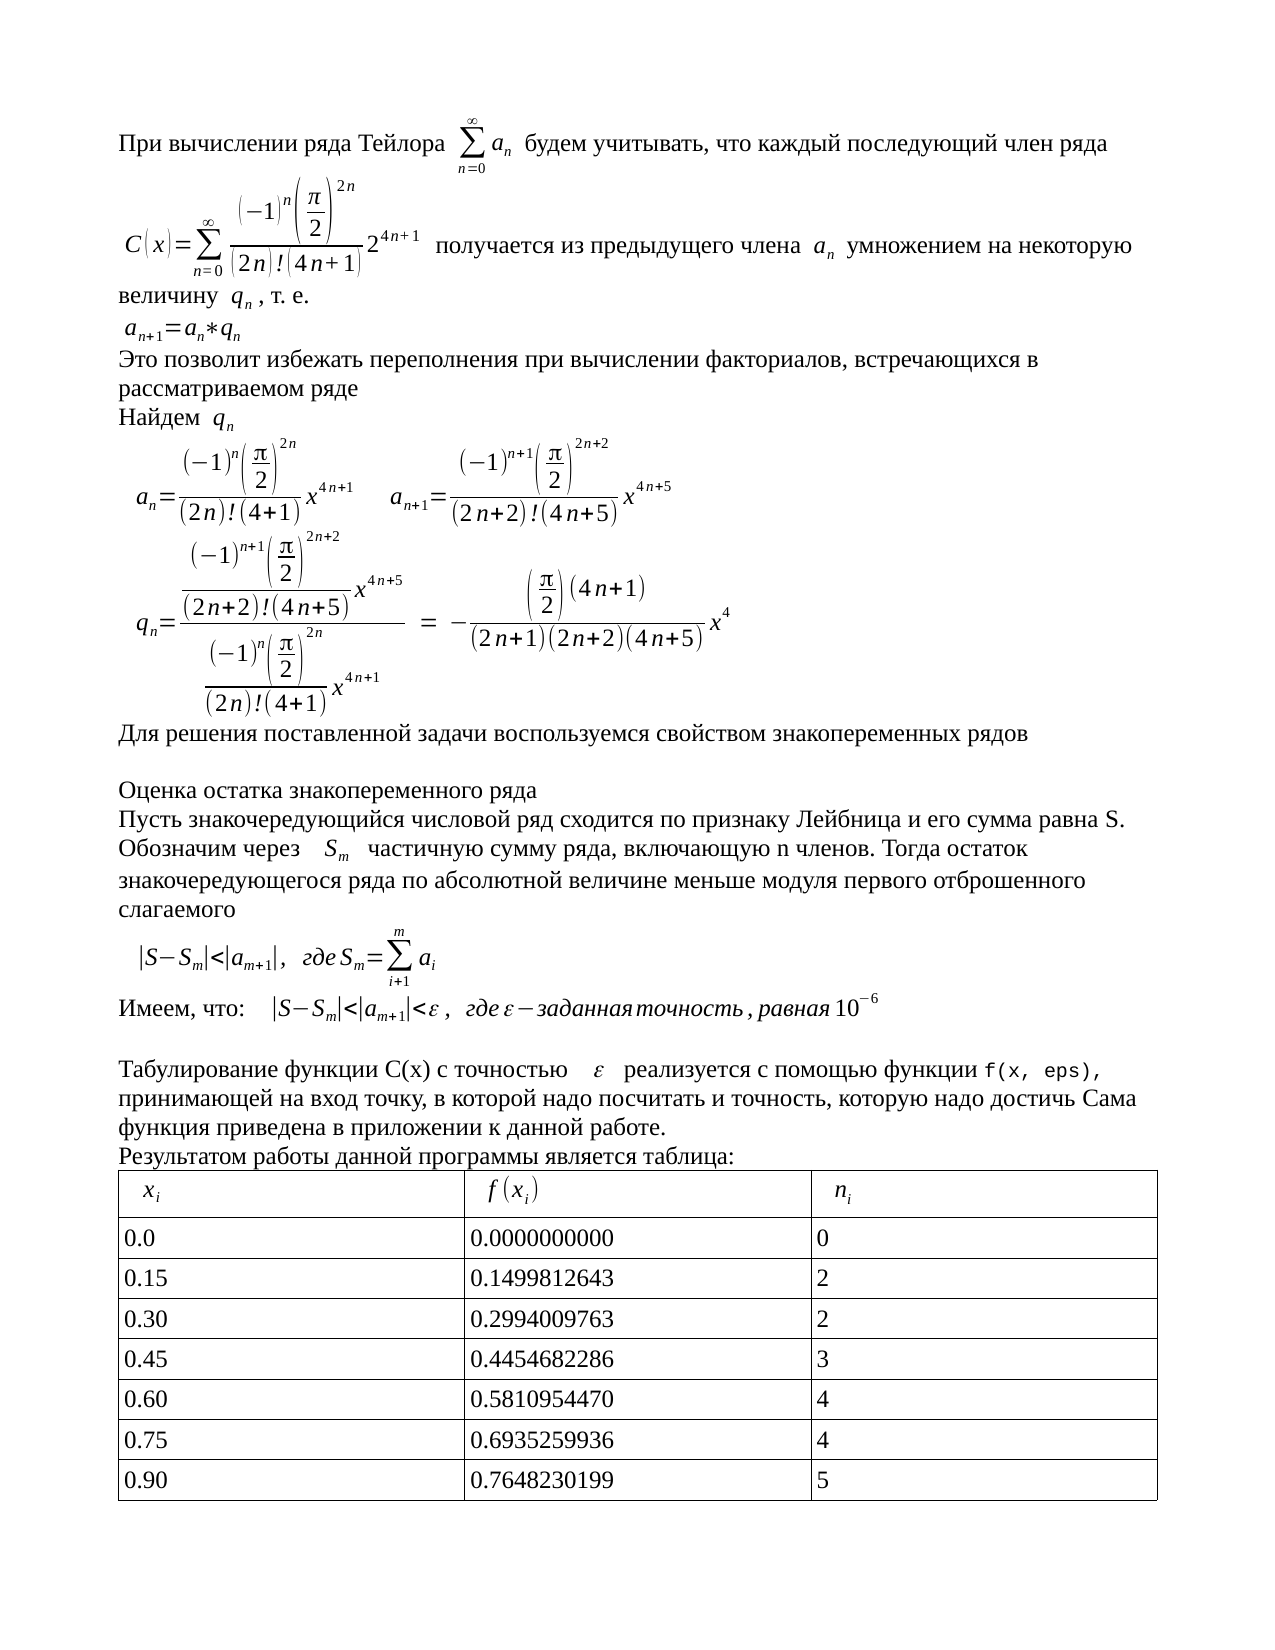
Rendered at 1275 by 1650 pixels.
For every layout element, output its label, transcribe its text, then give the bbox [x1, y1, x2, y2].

table_header [812, 1171, 1157, 1217]
table_cell 0.45 [119, 1339, 464, 1378]
table_cell 0.2994009763 [465, 1299, 811, 1338]
table_cell 0.4454682286 [465, 1339, 811, 1378]
table_cell 3 [812, 1339, 1157, 1378]
text Оценка остатка знакопеременного ряда [118, 776, 1157, 804]
table_cell 0.5810954470 [465, 1380, 811, 1419]
text Табулирование функции C(x) с точностью реализуется с помощью функции f(x, eps), принимающей на вход точку, в которой надо посчитать и точность, которую надо достичь Сама функция приведена в приложении к данной работе. [118, 1054, 1157, 1141]
table_cell 0.0 [119, 1218, 464, 1258]
table_cell 0 [812, 1218, 1157, 1258]
text Пусть знакочередующийся числовой ряд сходится по признаку Лейбница и его сумма равна S. Обозначим через частичную сумму ряда, включающую n членов. Тогда остаток знакочередующегося ряда по абсолютной величине меньше модуля первого отброшенного слагаемого [118, 804, 1157, 923]
table_cell 2 [812, 1299, 1157, 1338]
table_cell 0.1499812643 [465, 1259, 811, 1298]
table_cell 0.6935259936 [465, 1420, 811, 1459]
text Для решения поставленной задачи воспользуемся свойством знакопеременных рядов [118, 718, 1157, 747]
text Это позволит избежать переполнения при вычислении факториалов, встречающихся в рассматриваемом ряде [118, 344, 1157, 402]
text Результатом работы данной программы является таблица: [118, 1141, 1157, 1169]
table_cell 0.90 [119, 1460, 464, 1499]
table_header [119, 1171, 464, 1217]
table_header [465, 1171, 811, 1217]
table_cell 0.0000000000 [465, 1218, 811, 1258]
table_cell 0.30 [119, 1299, 464, 1338]
text Найдем [118, 402, 1157, 434]
text Имеем, что: [118, 990, 1157, 1025]
table_cell 5 [812, 1460, 1157, 1499]
table_cell 0.60 [119, 1380, 464, 1419]
table_cell 4 [812, 1420, 1157, 1459]
table_cell 2 [812, 1259, 1157, 1298]
table_cell 0.15 [119, 1259, 464, 1298]
table_cell 0.7648230199 [465, 1460, 811, 1499]
table_cell 4 [812, 1380, 1157, 1419]
text При вычислении ряда Тейлора будем учитывать, что каждый последующий член ряда получается из предыдущего члена умножением на некоторую величину , т. е. [118, 118, 1157, 313]
table_cell 0.75 [119, 1420, 464, 1459]
